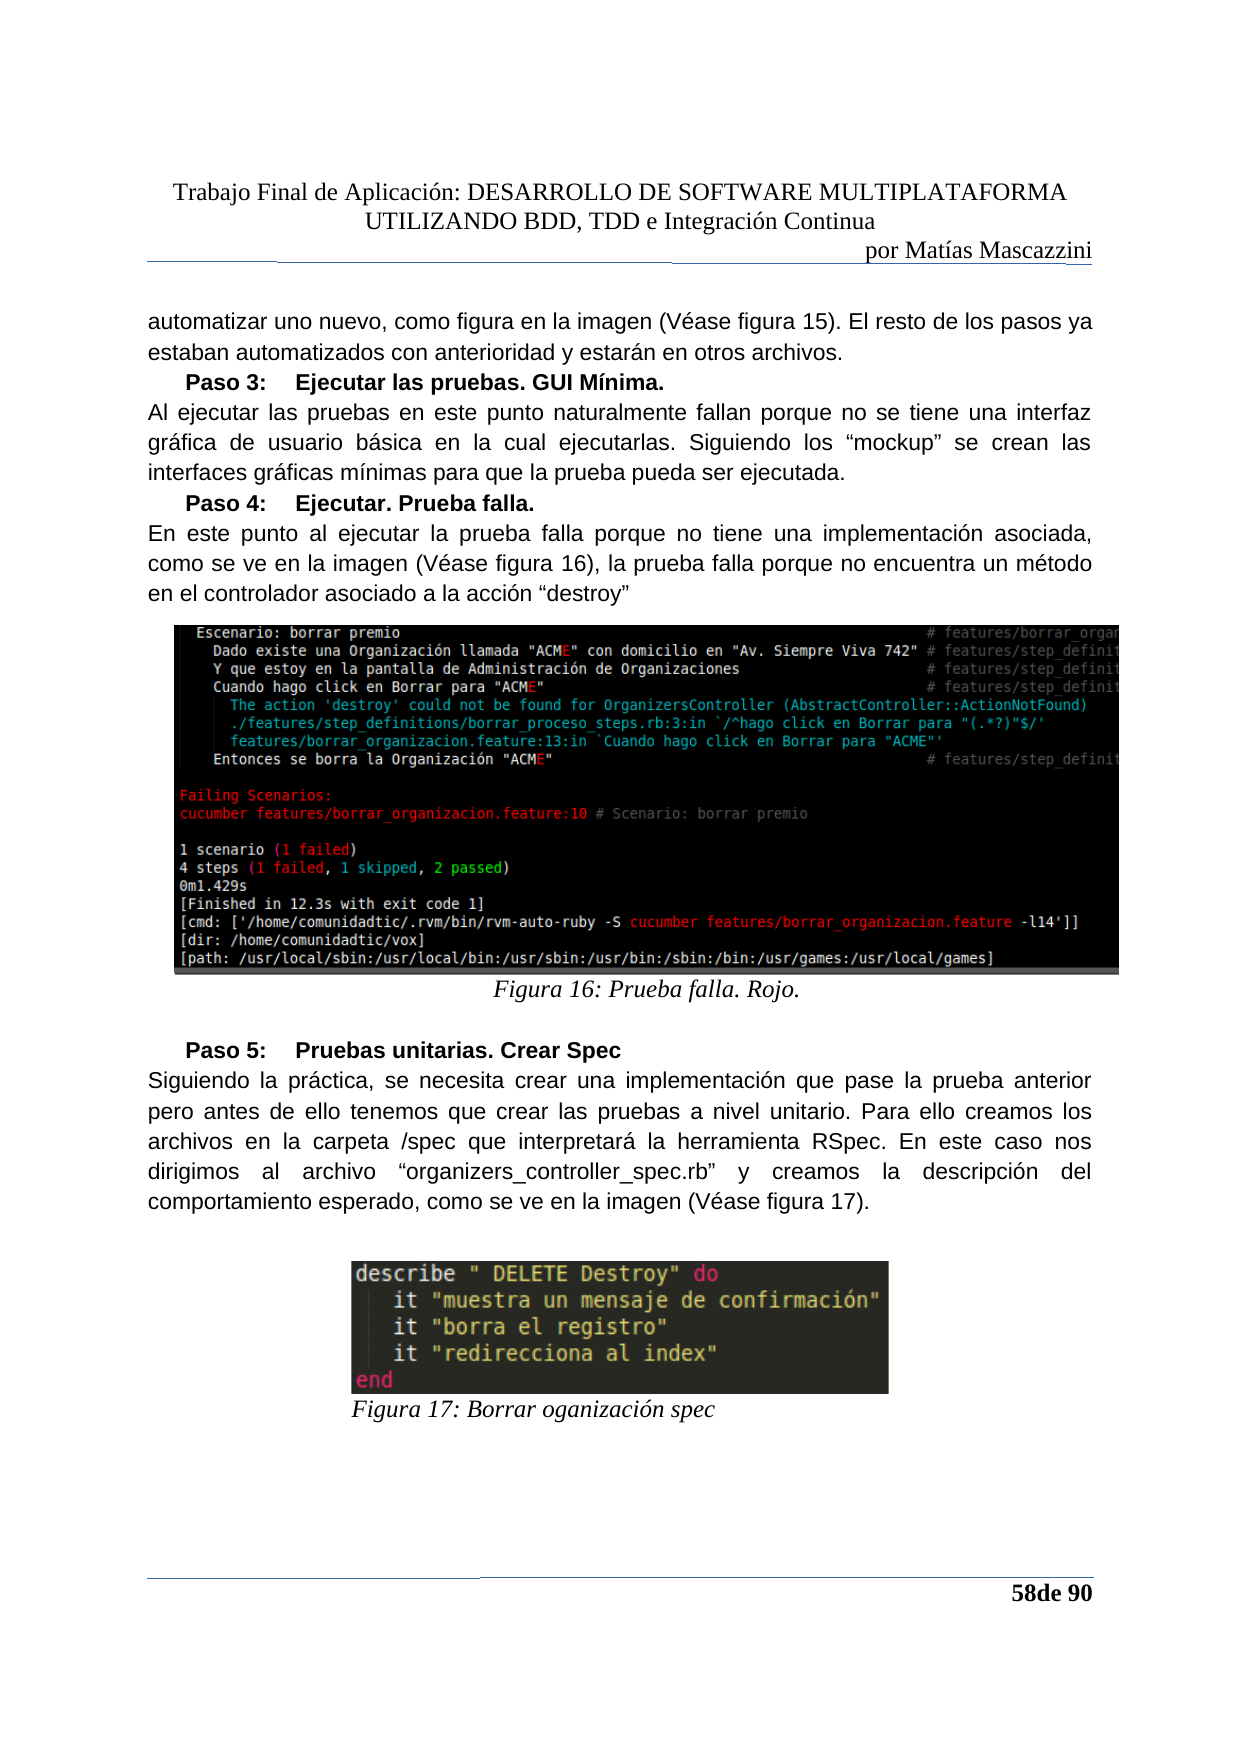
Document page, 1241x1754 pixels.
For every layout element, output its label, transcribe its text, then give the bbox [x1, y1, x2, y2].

picture [174, 625, 1119, 975]
list Pruebas unitarias. Crear Spec [185, 1037, 1093, 1063]
text En este punto al ejecutar la prueba falla porque no tiene una implementación asociada, como se ve en la imagen (Véase figura 16), la prueba falla porque no encuentra un método en el controlador asociado a la acción “destroy” [148, 520, 1093, 607]
text Figura 17: Borrar oganización spec [351, 1394, 889, 1423]
text Siguiendo la práctica, se necesita crear una implementación que pase la prueba anterior pero antes de ello tenemos que crear las pruebas a nivel unitario. Para ello creamos los archivos en la carpeta /spec que interpretará la herramienta RSpec. En este caso nos dirigimos al archivo “organizers_controller_spec.rb” y creamos la descripción del comportamiento esperado, como se ve en la imagen (Véase figura 17). [148, 1067, 1093, 1214]
text [174, 613, 1119, 625]
text Al ejecutar las pruebas en este punto naturalmente fallan porque no se tiene una interfaz gráfica de usuario básica en la cual ejecutarlas. Siguiendo los “mockup” se crean las interfaces gráficas mínimas para que la prueba pueda ser ejecutada. [148, 399, 1093, 486]
text Figura 16: Prueba falla. Rojo. [174, 975, 1119, 1003]
text automatizar uno nuevo, como figura en la imagen (Véase figura 15). El resto de los pasos ya estaban automatizados con anterioridad y estarán en otros archivos. [148, 308, 1093, 365]
list Ejecutar las pruebas. GUI Mínima. [185, 369, 1093, 395]
picture [351, 1261, 889, 1394]
list Ejecutar. Prueba falla. [185, 489, 1093, 516]
